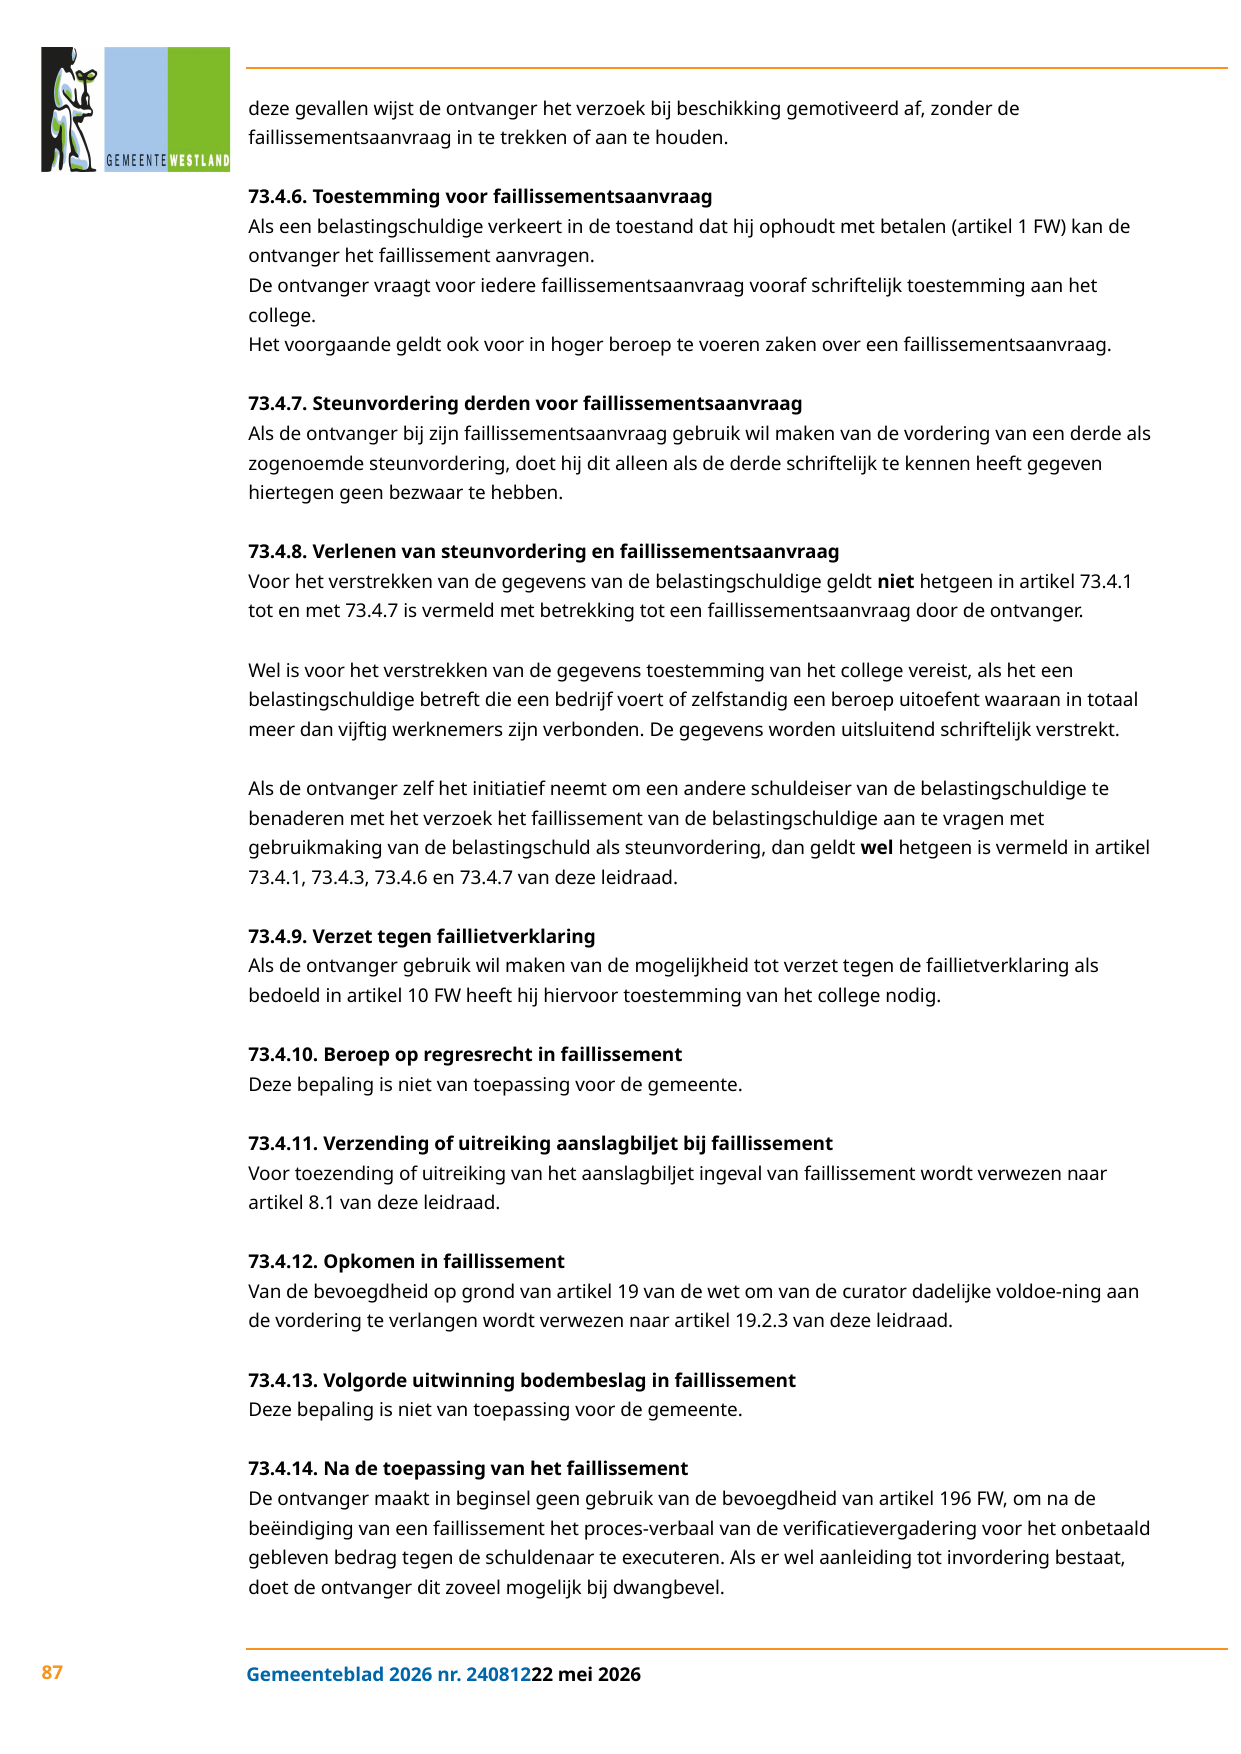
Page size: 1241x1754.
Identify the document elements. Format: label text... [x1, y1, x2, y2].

text Deze bepaling is niet van toepassing voor de gemeente. [248, 1071, 1152, 1097]
text Wel is voor het verstrekken van de gegevens toestemming van het college vereist, als het een belastingschuldige betreft die een bedrijf voert of zelfstandig een beroep uitoefent waaraan in totaal meer dan vijftig werknemers zijn verbonden. De gegevens worden uitsluitend schriftelijk verstrekt. [248, 657, 1152, 742]
text 73.4.9. Verzet tegen faillietverklaring [248, 923, 1152, 949]
text 73.4.12. Opkomen in faillissement [248, 1248, 1152, 1274]
text Voor het verstrekken van de gegevens van de belastingschuldige geldt niet hetgeen in artikel 73.4.1 tot en met 73.4.7 is vermeld met betrekking tot een faillissementsaanvraag door de ontvanger. [248, 568, 1152, 623]
text 73.4.14. Na de toepassing van het faillissement [248, 1456, 1152, 1481]
text Als de ontvanger zelf het initiatief neemt om een andere schuldeiser van de belastingschuldige te benaderen met het verzoek het faillissement van de belastingschuldige aan te vragen met gebruikmaking van de belastingschuld als steunvordering, dan geldt wel hetgeen is vermeld in artikel 73.4.1, 73.4.3, 73.4.6 en 73.4.7 van deze leidraad. [248, 775, 1152, 890]
text Als de ontvanger bij zijn faillissementsaanvraag gebruik wil maken van de vordering van een derde als zogenoemde steunvordering, doet hij dit alleen als de derde schriftelijk te kennen heeft gegeven hiertegen geen bezwaar te hebben. [248, 420, 1152, 505]
text 73.4.13. Volgorde uitwinning bodembeslag in faillissement [248, 1367, 1152, 1393]
text 73.4.11. Verzending of uitreiking aanslagbiljet bij faillissement [248, 1130, 1152, 1156]
text deze gevallen wijst de ontvanger het verzoek bij beschikking gemotiveerd af, zonder de faillissementsaanvraag in te trekken of aan te houden. [248, 95, 1152, 150]
text De ontvanger maakt in beginsel geen gebruik van de bevoegdheid van artikel 196 FW, om na de beëindiging van een faillissement het proces-verbaal van de verificatievergadering voor het onbetaald gebleven bedrag tegen de schuldenaar te executeren. Als er wel aanleiding tot invordering bestaat, doet de ontvanger dit zoveel mogelijk bij dwangbevel. [248, 1485, 1152, 1600]
text Als de ontvanger gebruik wil maken van de mogelijkheid tot verzet tegen de faillietverklaring als bedoeld in artikel 10 FW heeft hij hiervoor toestemming van het college nodig. [248, 953, 1152, 1008]
text 73.4.6. Toestemming voor faillissementsaanvraag [248, 183, 1152, 209]
text Als een belastingschuldige verkeert in de toestand dat hij ophoudt met betalen (artikel 1 FW) kan de ontvanger het faillissement aanvragen. [248, 213, 1152, 268]
text 73.4.8. Verlenen van steunvordering en faillissementsaanvraag [248, 538, 1152, 564]
text Het voorgaande geldt ook voor in hoger beroep te voeren zaken over een faillissementsaanvraag. [248, 331, 1152, 357]
text 73.4.7. Steunvordering derden voor faillissementsaanvraag [248, 391, 1152, 416]
text Voor toezending of uitreiking van het aanslagbiljet ingeval van faillissement wordt verwezen naar artikel 8.1 van deze leidraad. [248, 1160, 1152, 1215]
text Van de bevoegdheid op grond van artikel 19 van de wet om van de curator dadelijke voldoe-ning aan de vordering te verlangen wordt verwezen naar artikel 19.2.3 van deze leidraad. [248, 1278, 1152, 1333]
text Deze bepaling is niet van toepassing voor de gemeente. [248, 1396, 1152, 1422]
picture [41, 47, 231, 172]
text 73.4.10. Beroep op regresrecht in faillissement [248, 1041, 1152, 1067]
text De ontvanger vraagt voor iedere faillissementsaanvraag vooraf schriftelijk toestemming aan het college. [248, 272, 1152, 328]
